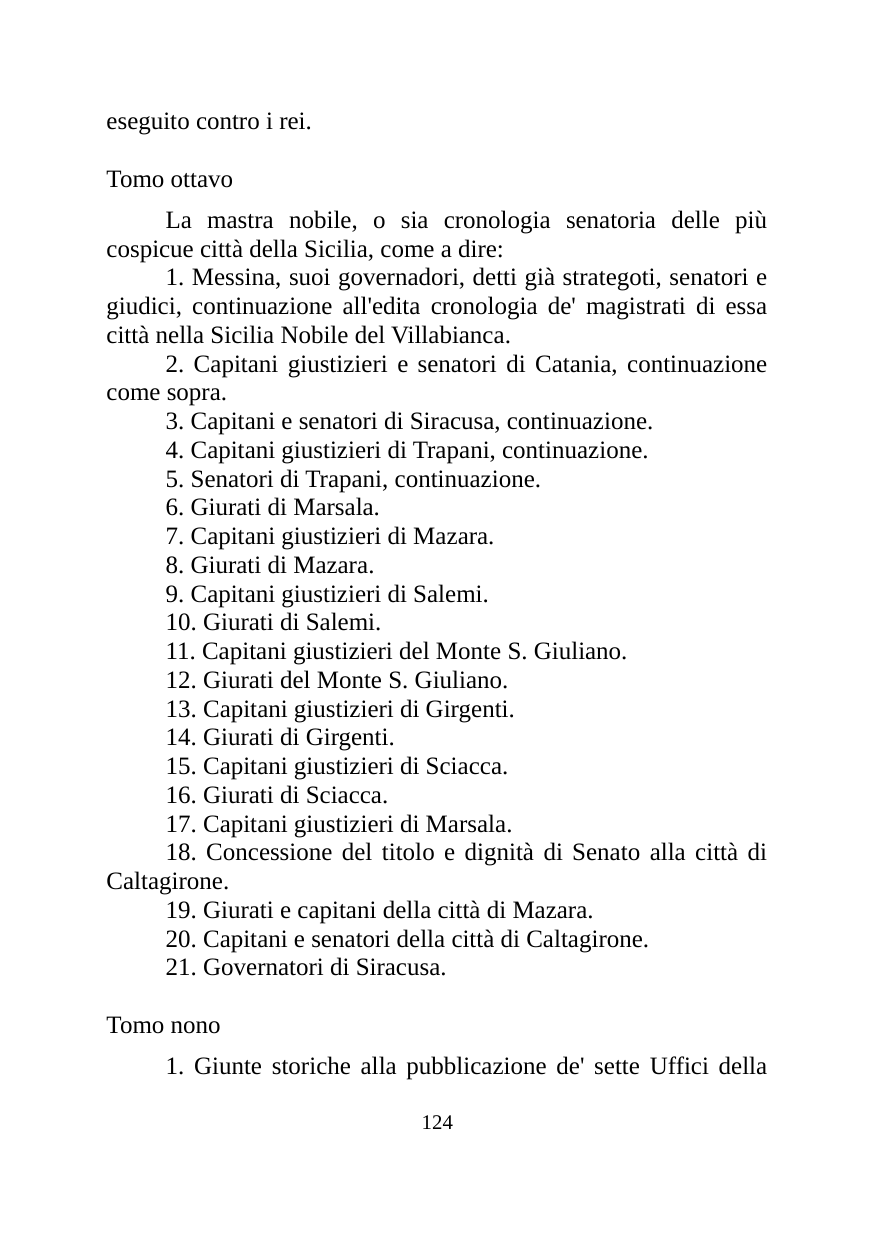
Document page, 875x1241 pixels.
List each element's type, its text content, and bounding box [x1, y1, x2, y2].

text 20. Capitani e senatori della città di Caltagirone. [106, 924, 768, 952]
text 16. Giurati di Sciacca. [106, 780, 768, 809]
text La mastra nobile, o sia cronologia senatoria delle più cospicue città della Sicilia, come a dire: [106, 205, 768, 262]
text 18. Concessione del titolo e dignità di Senato alla città di Caltagirone. [106, 837, 768, 895]
text 7. Capitani giustizieri di Mazara. [106, 521, 768, 550]
text 15. Capitani giustizieri di Sciacca. [106, 751, 768, 780]
text 4. Capitani giustizieri di Trapani, continuazione. [106, 435, 768, 464]
text eseguito contro i rei. [106, 106, 768, 135]
text 6. Giurati di Marsala. [106, 492, 768, 521]
text 10. Giurati di Salemi. [106, 607, 768, 636]
text 9. Capitani giustizieri di Salemi. [106, 579, 768, 607]
text 19. Giurati e capitani della città di Mazara. [106, 895, 768, 924]
text 13. Capitani giustizieri di Girgenti. [106, 694, 768, 722]
text 1. Giunte storiche alla pubblicazione de' sette Uffici della [106, 1051, 768, 1080]
text 2. Capitani giustizieri e senatori di Catania, continuazione come sopra. [106, 349, 768, 406]
text Tomo nono [106, 1010, 768, 1039]
text 8. Giurati di Mazara. [106, 550, 768, 579]
text 11. Capitani giustizieri del Monte S. Giuliano. [106, 636, 768, 665]
text 12. Giurati del Monte S. Giuliano. [106, 665, 768, 694]
text 21. Governatori di Siracusa. [106, 952, 768, 981]
text 14. Giurati di Girgenti. [106, 722, 768, 751]
text Tomo ottavo [106, 164, 768, 192]
text 3. Capitani e senatori di Siracusa, continuazione. [106, 406, 768, 435]
text 17. Capitani giustizieri di Marsala. [106, 809, 768, 837]
text 5. Senatori di Trapani, continuazione. [106, 464, 768, 492]
text 1. Messina, suoi governadori, detti già strategoti, senatori e giudici, continuazione all'edita cronologia de' magistrati di essa città nella Sicilia Nobile del Villabianca. [106, 262, 768, 349]
